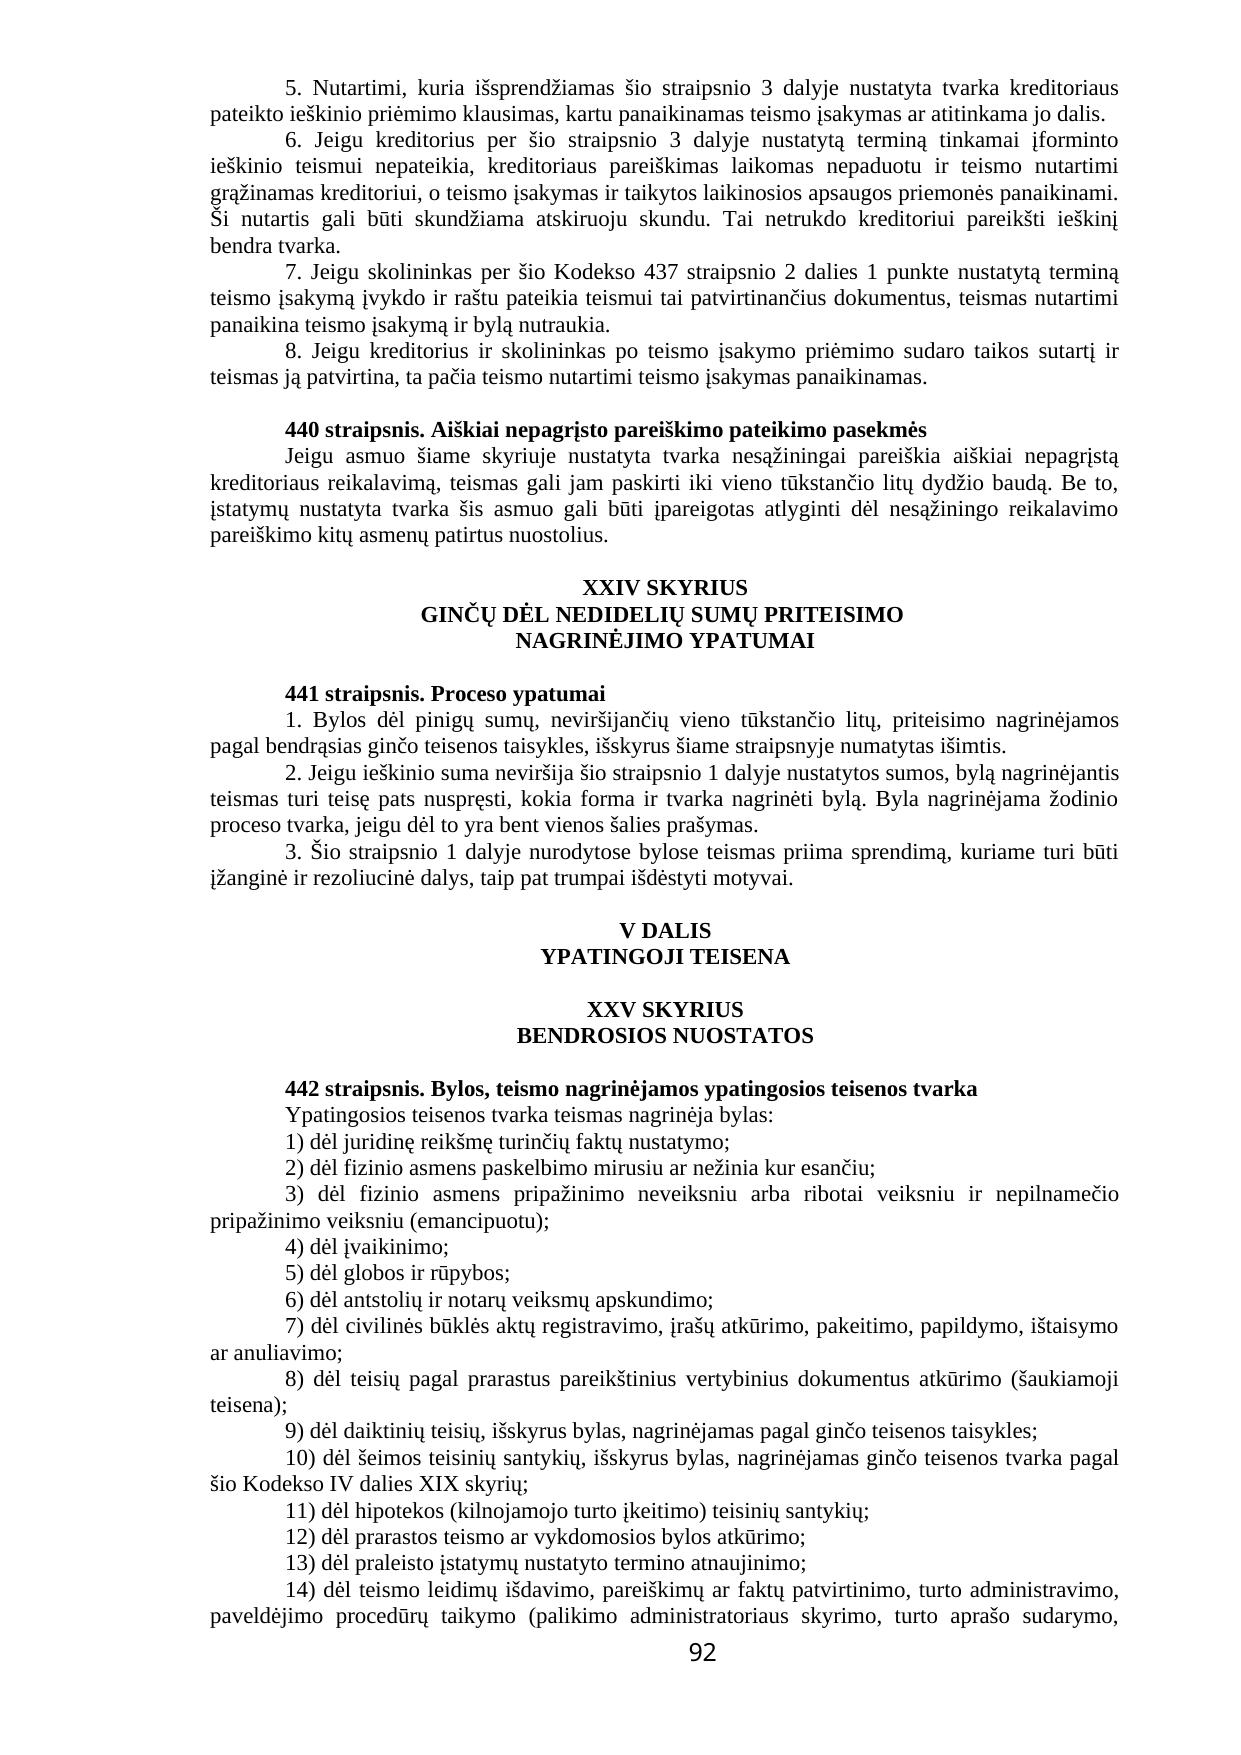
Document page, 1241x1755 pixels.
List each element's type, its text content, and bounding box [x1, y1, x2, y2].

text 11) dėl hipotekos (kilnojamojo turto įkeitimo) teisinių santykių; [210, 1497, 1120, 1523]
text 8) dėl teisių pagal prarastus pareikštinius vertybinius dokumentus atkūrimo (šaukiamoji teisena); [210, 1365, 1120, 1418]
text 442 straipsnis. Bylos, teismo nagrinėjamos ypatingosios teisenos tvarka [210, 1075, 1120, 1101]
text 7. Jeigu skolininkas per šio Kodekso 437 straipsnio 2 dalies 1 punkte nustatytą terminą teismo įsakymą įvykdo ir raštu pateikia teismui tai patvirtinančius dokumentus, teismas nutartimi panaikina teismo įsakymą ir bylą nutraukia. [210, 258, 1120, 337]
text 6. Jeigu kreditorius per šio straipsnio 3 dalyje nustatytą terminą tinkamai įforminto ieškinio teismui nepateikia, kreditoriaus pareiškimas laikomas nepaduotu ir teismo nutartimi grąžinamas kreditoriui, o teismo įsakymas ir taikytos laikinosios apsaugos priemonės panaikinami. Ši nutartis gali būti skundžiama atskiruoju skundu. Tai netrukdo kreditoriui pareikšti ieškinį bendra tvarka. [210, 126, 1120, 258]
subtitle XXV skyrius [210, 996, 1120, 1022]
subtitle Bendrosios nuostatos [210, 1022, 1120, 1049]
text 13) dėl praleisto įstatymų nustatyto termino atnaujinimo; [210, 1549, 1120, 1576]
text 12) dėl prarastos teismo ar vykdomosios bylos atkūrimo; [210, 1523, 1120, 1549]
subtitle Ginčų dėl nedidelių sumų priteisimo [210, 601, 1120, 627]
subtitle nagrinėjimo ypatumai [210, 627, 1120, 653]
text 5) dėl globos ir rūpybos; [210, 1259, 1120, 1286]
text 440 straipsnis. Aiškiai nepagrįsto pareiškimo pateikimo pasekmės [210, 416, 1120, 442]
text 3. Šio straipsnio 1 dalyje nurodytose bylose teismas priima sprendimą, kuriame turi būti įžanginė ir rezoliucinė dalys, taip pat trumpai išdėstyti motyvai. [210, 838, 1120, 891]
subtitle V DALIS [210, 917, 1120, 943]
subtitle Ypatingoji teisena [210, 943, 1120, 969]
text 1) dėl juridinę reikšmę turinčių faktų nustatymo; [210, 1128, 1120, 1154]
text 2) dėl fizinio asmens paskelbimo mirusiu ar nežinia kur esančiu; [210, 1154, 1120, 1180]
text 5. Nutartimi, kuria išsprendžiamas šio straipsnio 3 dalyje nustatyta tvarka kreditoriaus pateikto ieškinio priėmimo klausimas, kartu panaikinamas teismo įsakymas ar atitinkama jo dalis. [210, 73, 1120, 126]
text 10) dėl šeimos teisinių santykių, išskyrus bylas, nagrinėjamas ginčo teisenos tvarka pagal šio Kodekso IV dalies XIX skyrių; [210, 1444, 1120, 1497]
text 3) dėl fizinio asmens pripažinimo neveiksniu arba ribotai veiksniu ir nepilnamečio pripažinimo veiksniu (emancipuotu); [210, 1180, 1120, 1233]
text 1. Bylos dėl pinigų sumų, neviršijančių vieno tūkstančio litų, priteisimo nagrinėjamos pagal bendrąsias ginčo teisenos taisykles, išskyrus šiame straipsnyje numatytas išimtis. [210, 706, 1120, 759]
subtitle XXIV skyrius [210, 574, 1120, 601]
text Jeigu asmuo šiame skyriuje nustatyta tvarka nesąžiningai pareiškia aiškiai nepagrįstą kreditoriaus reikalavimą, teismas gali jam paskirti iki vieno tūkstančio litų dydžio baudą. Be to, įstatymų nustatyta tvarka šis asmuo gali būti įpareigotas atlyginti dėl nesąžiningo reikalavimo pareiškimo kitų asmenų patirtus nuostolius. [210, 442, 1120, 548]
text 14) dėl teismo leidimų išdavimo, pareiškimų ar faktų patvirtinimo, turto administravimo, paveldėjimo procedūrų taikymo (palikimo administratoriaus skyrimo, turto aprašo sudarymo, [210, 1576, 1120, 1628]
text 2. Jeigu ieškinio suma neviršija šio straipsnio 1 dalyje nustatytos sumos, bylą nagrinėjantis teismas turi teisę pats nuspręsti, kokia forma ir tvarka nagrinėti bylą. Byla nagrinėjama žodinio proceso tvarka, jeigu dėl to yra bent vienos šalies prašymas. [210, 759, 1120, 838]
text 441 straipsnis. Proceso ypatumai [210, 680, 1120, 706]
text 7) dėl civilinės būklės aktų registravimo, įrašų atkūrimo, pakeitimo, papildymo, ištaisymo ar anuliavimo; [210, 1312, 1120, 1365]
text 6) dėl antstolių ir notarų veiksmų apskundimo; [210, 1286, 1120, 1312]
text 4) dėl įvaikinimo; [210, 1233, 1120, 1259]
text Ypatingosios teisenos tvarka teismas nagrinėja bylas: [210, 1101, 1120, 1128]
text 8. Jeigu kreditorius ir skolininkas po teismo įsakymo priėmimo sudaro taikos sutartį ir teismas ją patvirtina, ta pačia teismo nutartimi teismo įsakymas panaikinamas. [210, 337, 1120, 390]
text 9) dėl daiktinių teisių, išskyrus bylas, nagrinėjamas pagal ginčo teisenos taisykles; [210, 1418, 1120, 1444]
